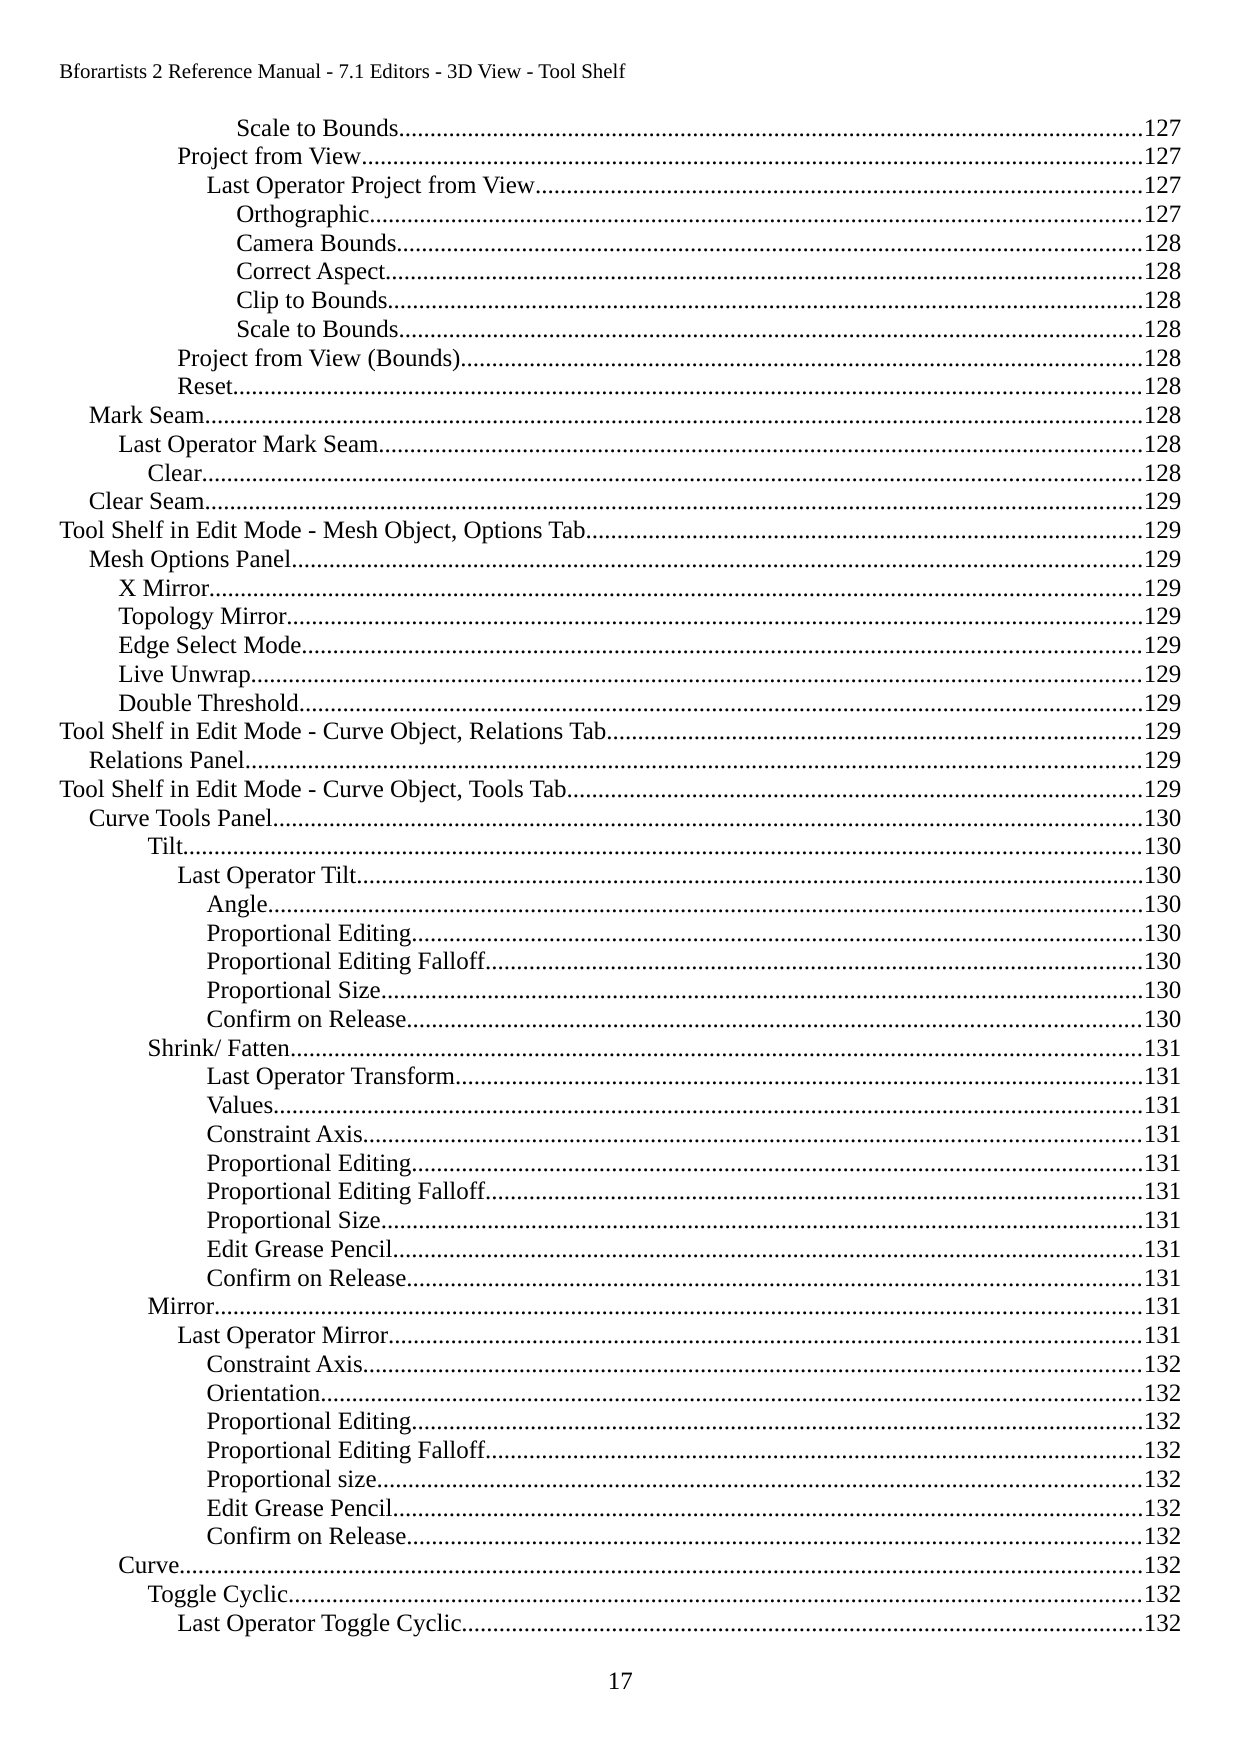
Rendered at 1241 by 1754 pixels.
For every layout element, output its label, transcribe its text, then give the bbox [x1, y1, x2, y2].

text Clip to Bounds 128 [236, 285, 1181, 314]
text Tool Shelf in Edit Mode - Curve Object, Relations Tab 129 [59, 716, 1181, 745]
text Proportional Editing 131 [206, 1148, 1181, 1176]
text Project from View 127 [177, 141, 1181, 170]
text Last Operator Mirror 131 [177, 1320, 1181, 1349]
text X Mirror 129 [118, 573, 1181, 601]
text Confirm on Release 131 [206, 1263, 1181, 1291]
text Last Operator Transform 131 [206, 1061, 1181, 1090]
text Proportional Size 131 [206, 1205, 1181, 1234]
text Shrink/ Fatten 131 [147, 1033, 1181, 1061]
text Confirm on Release 130 [206, 1004, 1181, 1033]
text Clear Seam 129 [88, 486, 1181, 515]
text Edit Grease Pencil 132 [206, 1493, 1181, 1521]
text Mirror 131 [147, 1291, 1181, 1320]
text Edit Grease Pencil 131 [206, 1234, 1181, 1263]
text Clear 128 [147, 458, 1181, 486]
text Edge Select Mode 129 [118, 630, 1181, 659]
text Last Operator Project from View 127 [206, 170, 1181, 199]
text Proportional Editing Falloff 131 [206, 1176, 1181, 1205]
text Mark Seam 128 [88, 400, 1181, 429]
text Proportional size 132 [206, 1464, 1181, 1493]
text Curve Tools Panel 130 [88, 803, 1181, 831]
text Constraint Axis 132 [206, 1349, 1181, 1378]
text Live Unwrap 129 [118, 659, 1181, 688]
text Double Threshold 129 [118, 688, 1181, 716]
text Camera Bounds 128 [236, 228, 1181, 256]
text Relations Panel 129 [88, 745, 1181, 774]
text Last Operator Tilt 130 [177, 860, 1181, 889]
text Values 131 [206, 1090, 1181, 1119]
text Proportional Editing Falloff 130 [206, 946, 1181, 975]
text Confirm on Release 132 [206, 1521, 1181, 1550]
text Angle 130 [206, 889, 1181, 918]
text Reset 128 [177, 371, 1181, 400]
text Mesh Options Panel 129 [88, 544, 1181, 573]
text Orthographic 127 [236, 199, 1181, 228]
text Scale to Bounds 128 [236, 314, 1181, 343]
text Tilt 130 [147, 831, 1181, 860]
text Last Operator Toggle Cyclic 132 [177, 1608, 1181, 1636]
text Proportional Editing 130 [206, 918, 1181, 946]
text Curve 132 [118, 1550, 1181, 1579]
text Proportional Size 130 [206, 975, 1181, 1004]
text Tool Shelf in Edit Mode - Mesh Object, Options Tab 129 [59, 515, 1181, 544]
text Orientation 132 [206, 1378, 1181, 1406]
text Proportional Editing Falloff 132 [206, 1435, 1181, 1464]
text Last Operator Mark Seam 128 [118, 429, 1181, 458]
text Proportional Editing 132 [206, 1406, 1181, 1435]
text Constraint Axis 131 [206, 1119, 1181, 1148]
text Correct Aspect 128 [236, 256, 1181, 285]
text Scale to Bounds 127 [236, 113, 1181, 141]
text Tool Shelf in Edit Mode - Curve Object, Tools Tab 129 [59, 774, 1181, 803]
text Project from View (Bounds) 128 [177, 343, 1181, 371]
text Topology Mirror 129 [118, 601, 1181, 630]
text Toggle Cyclic 132 [147, 1579, 1181, 1608]
